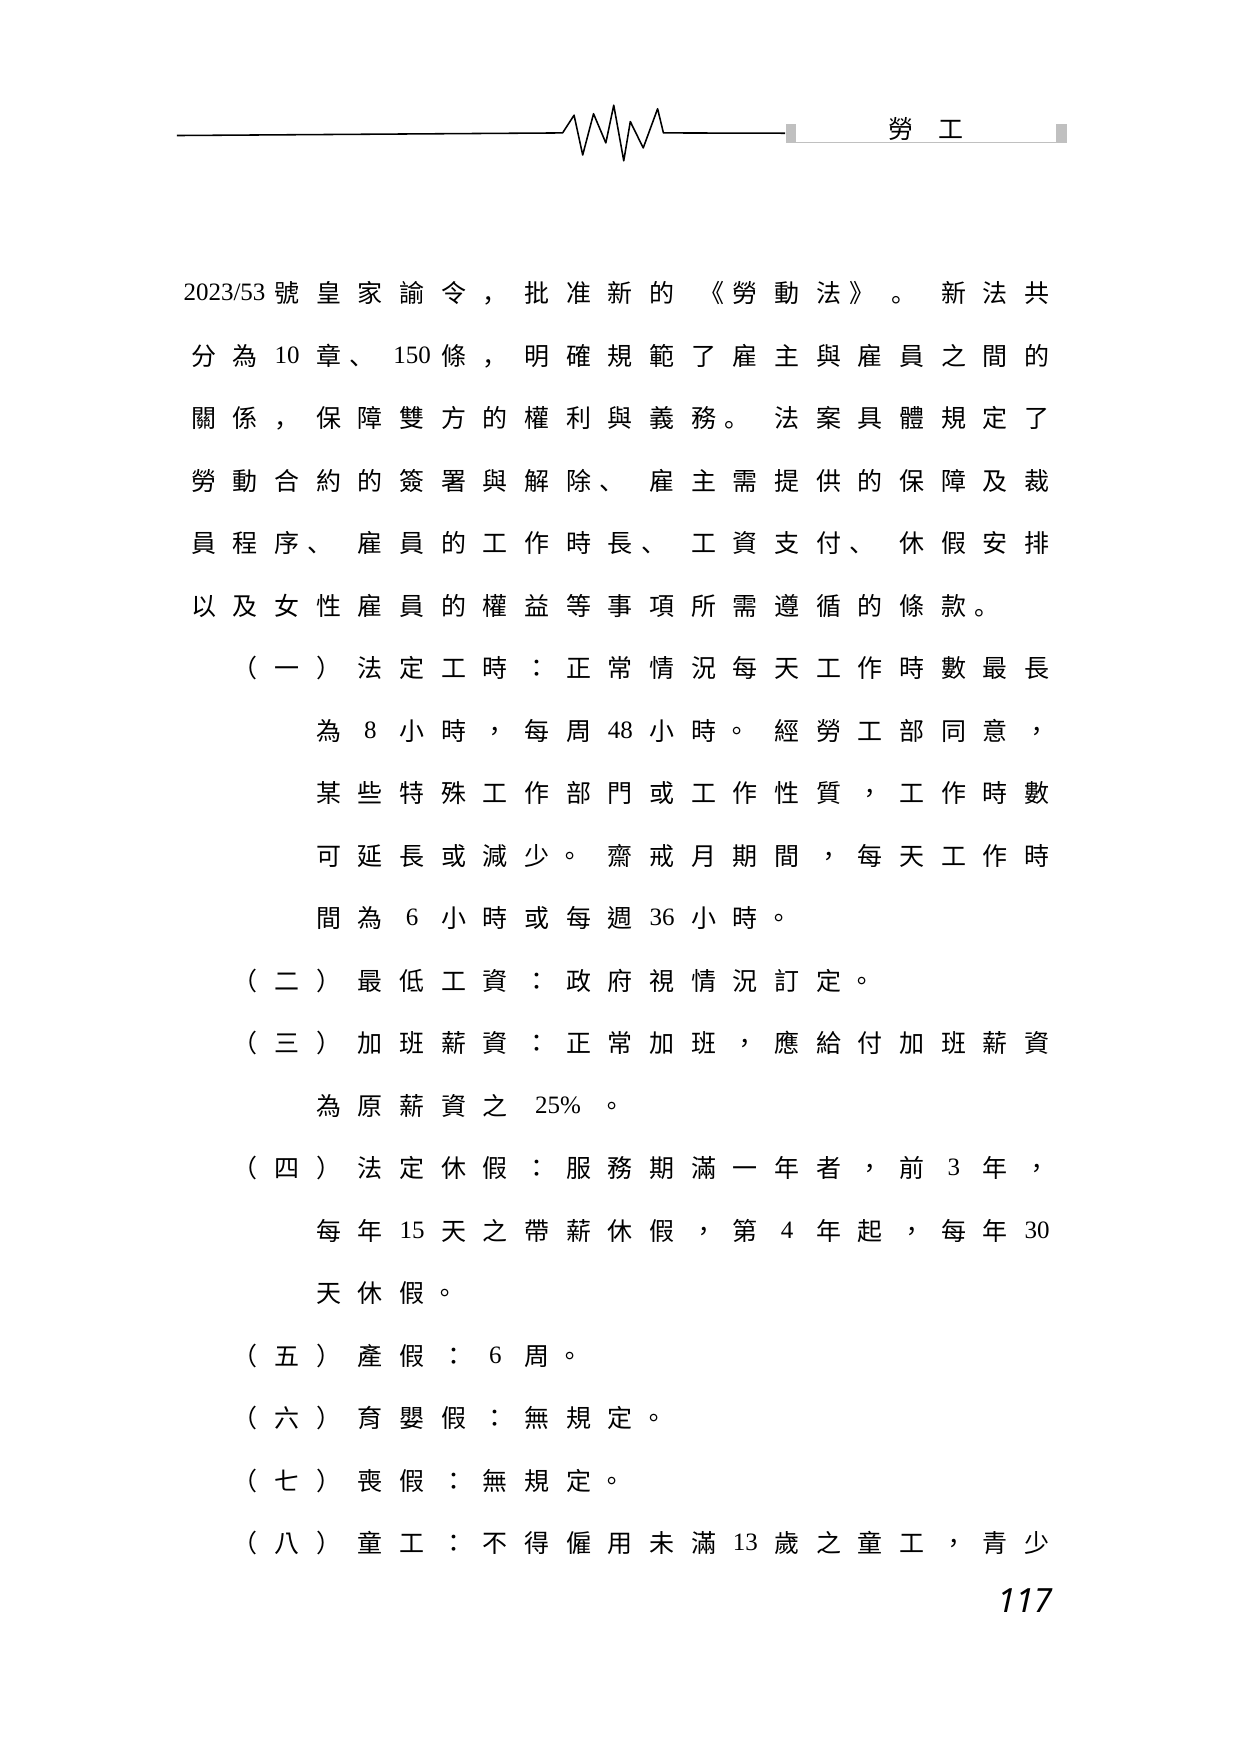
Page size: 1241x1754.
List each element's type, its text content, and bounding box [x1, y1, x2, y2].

text （六）育嬰假：無規定。 [207, 1375, 1058, 1438]
text （五）產假：6周。 [207, 1313, 1058, 1375]
text （一）法定工時：正常情況每天工作時數最長為8小時，每周48小時。經勞工部同意，某些特殊工作部門或工作性質，工作時數可延長或減少。齋戒月期間，每天工作時間為6小時或每週36小時。 [207, 625, 1058, 938]
text （三）加班薪資：正常加班，應給付加班薪資為原薪資之25%。 [207, 1000, 1058, 1125]
text 2023/53號皇家諭令，批准新的《勞動法》。新法共分為10章、150條，明確規範了雇主與雇員之間的關係，保障雙方的權利與義務。法案具體規定了勞動合約的簽署與解除、雇主需提供的保障及裁員程序、雇員的工作時長、工資支付、休假安排以及女性雇員的權益等事項所需遵循的條款。 [183, 250, 1058, 625]
text （七）喪假：無規定。 [207, 1438, 1058, 1500]
text （四）法定休假：服務期滿一年者，前3年，每年15天之帶薪休假，第4年起，每年30天休假。 [207, 1125, 1058, 1313]
text （八）童工：不得僱用未滿13歲之童工，青少 [207, 1500, 1058, 1563]
text （二）最低工資：政府視情況訂定。 [207, 938, 1058, 1000]
